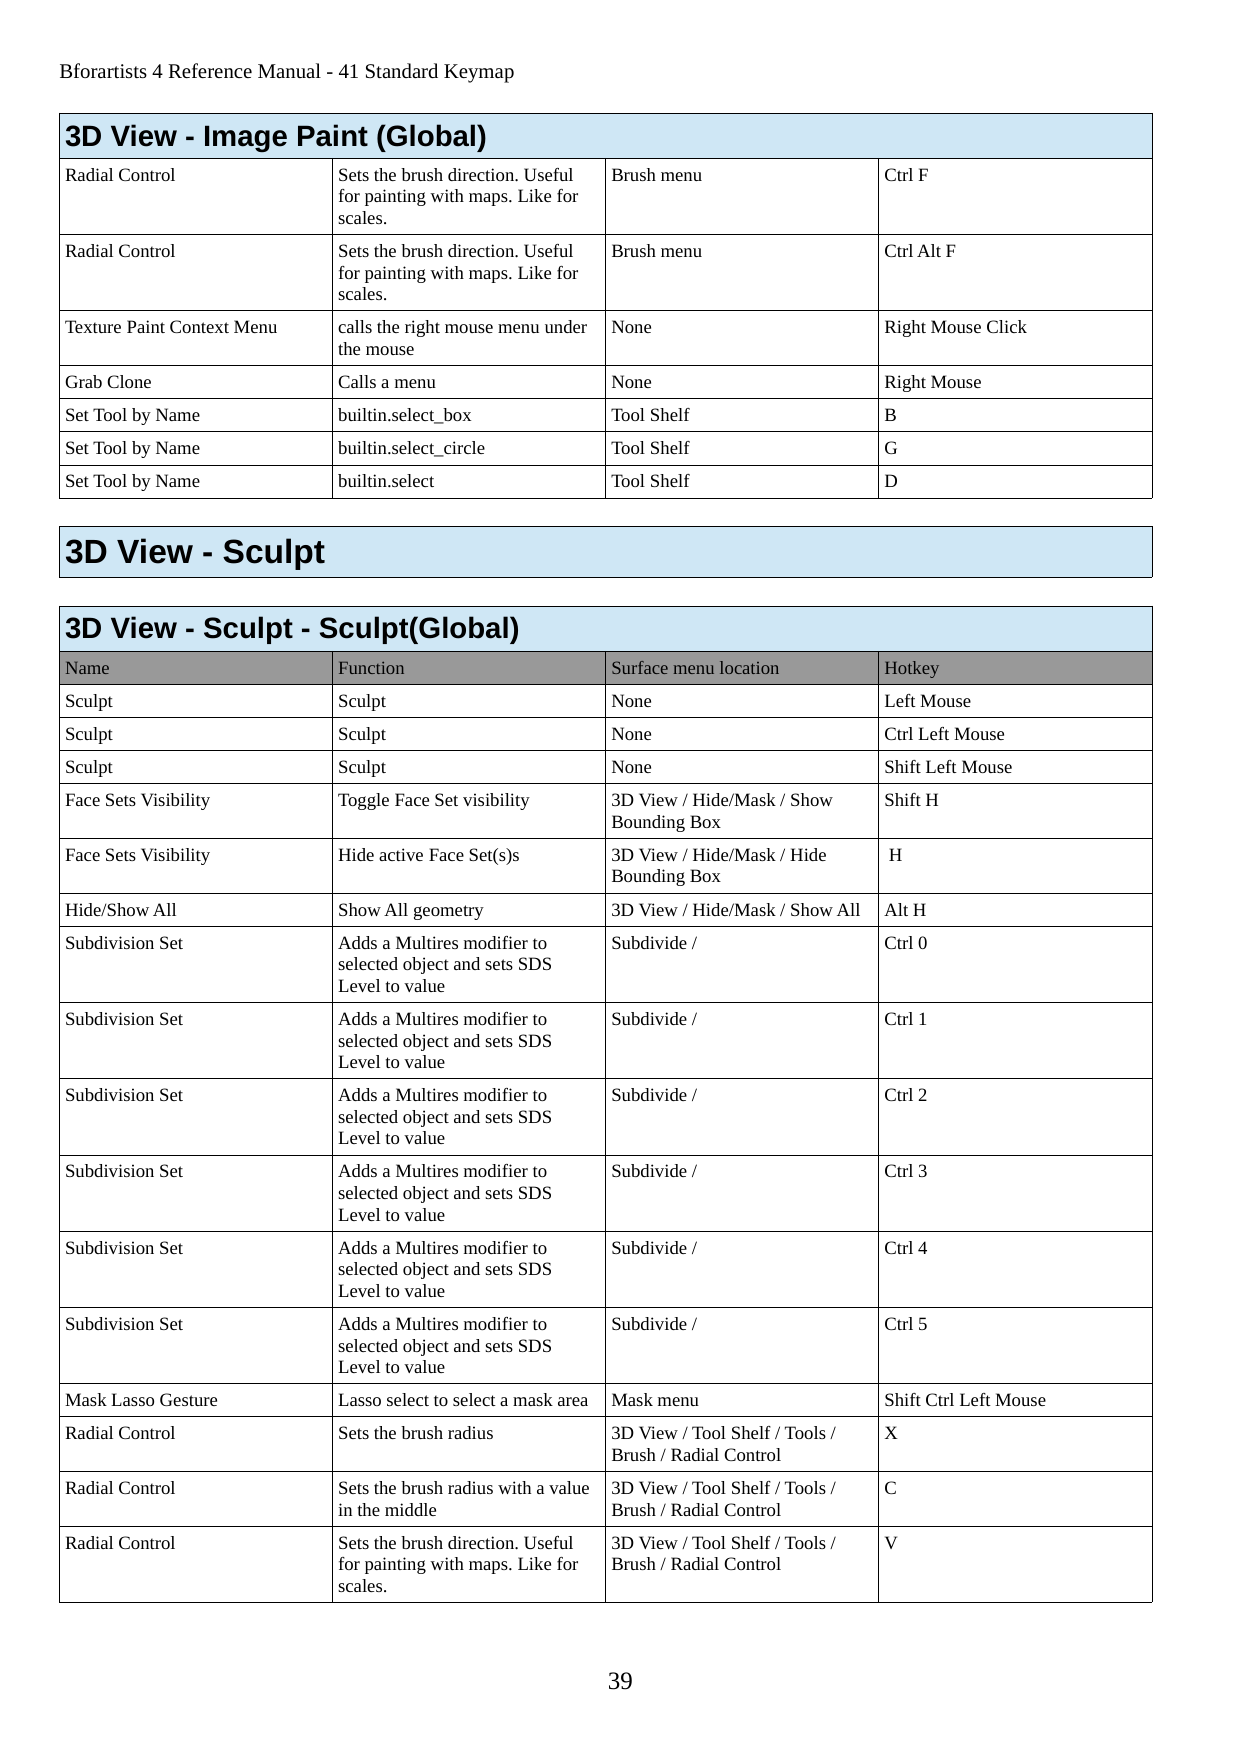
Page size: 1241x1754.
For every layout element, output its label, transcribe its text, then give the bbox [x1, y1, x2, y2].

table_cell Shift Ctrl Left Mouse [879, 1384, 1152, 1416]
table_cell Adds a Multires modifier to selected object and sets SDS Level to value [333, 1308, 605, 1383]
table_cell 3D View / Hide/Mask / Hide Bounding Box [606, 839, 878, 893]
table_cell Ctrl Alt F [879, 235, 1152, 310]
table_cell Alt H [879, 894, 1152, 926]
table_cell Shift Left Mouse [879, 751, 1152, 783]
table_cell Sculpt [60, 751, 332, 783]
table_cell Sets the brush direction. Useful for painting with maps. Like for scales. [333, 1527, 605, 1602]
table_cell Sculpt [60, 685, 332, 717]
table_cell Radial Control [60, 235, 332, 310]
table_cell Hide active Face Set(s)s [333, 839, 605, 893]
table_header 3D View - Sculpt - Sculpt(Global) [60, 607, 1152, 651]
table_cell None [606, 366, 878, 398]
table_cell Grab Clone [60, 366, 332, 398]
table_cell D [879, 466, 1152, 498]
table_cell Subdivide / [606, 1156, 878, 1231]
table_cell Ctrl 0 [879, 927, 1152, 1002]
table_cell Ctrl F [879, 159, 1152, 234]
table_cell Ctrl 2 [879, 1079, 1152, 1154]
table_cell Radial Control [60, 1472, 332, 1526]
table_cell Adds a Multires modifier to selected object and sets SDS Level to value [333, 1156, 605, 1231]
table_cell Tool Shelf [606, 399, 878, 431]
table_cell Subdivision Set [60, 1156, 332, 1231]
table_cell Radial Control [60, 1417, 332, 1471]
table_header 3D View - Sculpt [60, 527, 1152, 577]
table_cell C [879, 1472, 1152, 1526]
table_cell Toggle Face Set visibility [333, 784, 605, 838]
table_cell Calls a menu [333, 366, 605, 398]
table_cell Brush menu [606, 159, 878, 234]
table_cell Ctrl 4 [879, 1232, 1152, 1307]
table_cell builtin.select_box [333, 399, 605, 431]
table_cell Brush menu [606, 235, 878, 310]
table_cell builtin.select_circle [333, 432, 605, 464]
table_cell Hide/Show All [60, 894, 332, 926]
table_cell Subdivide / [606, 1308, 878, 1383]
table_cell Right Mouse Click [879, 311, 1152, 365]
table_cell Adds a Multires modifier to selected object and sets SDS Level to value [333, 1232, 605, 1307]
table_cell Show All geometry [333, 894, 605, 926]
table_cell Subdivide / [606, 1079, 878, 1154]
table_cell Set Tool by Name [60, 466, 332, 498]
table_cell Subdivision Set [60, 1232, 332, 1307]
table_cell Sculpt [333, 751, 605, 783]
table_cell Tool Shelf [606, 432, 878, 464]
table_cell Sets the brush direction. Useful for painting with maps. Like for scales. [333, 235, 605, 310]
table_cell Shift H [879, 784, 1152, 838]
table_cell Tool Shelf [606, 466, 878, 498]
table_cell Radial Control [60, 1527, 332, 1602]
table_cell Sets the brush direction. Useful for painting with maps. Like for scales. [333, 159, 605, 234]
table_cell Texture Paint Context Menu [60, 311, 332, 365]
table_cell Sculpt [333, 685, 605, 717]
table_cell Adds a Multires modifier to selected object and sets SDS Level to value [333, 1079, 605, 1154]
table_cell None [606, 685, 878, 717]
table_cell Adds a Multires modifier to selected object and sets SDS Level to value [333, 927, 605, 1002]
table_cell Radial Control [60, 159, 332, 234]
table_cell 3D View / Tool Shelf / Tools / Brush / Radial Control [606, 1472, 878, 1526]
table_cell 3D View / Tool Shelf / Tools / Brush / Radial Control [606, 1527, 878, 1602]
table_cell Set Tool by Name [60, 432, 332, 464]
table_cell Subdivide / [606, 927, 878, 1002]
table_cell Lasso select to select a mask area [333, 1384, 605, 1416]
table_cell None [606, 751, 878, 783]
table_cell Sets the brush radius [333, 1417, 605, 1471]
table_cell X [879, 1417, 1152, 1471]
table_cell Ctrl 3 [879, 1156, 1152, 1231]
table_cell calls the right mouse menu under the mouse [333, 311, 605, 365]
table_cell 3D View / Tool Shelf / Tools / Brush / Radial Control [606, 1417, 878, 1471]
table_cell Mask Lasso Gesture [60, 1384, 332, 1416]
table_cell Ctrl 1 [879, 1003, 1152, 1078]
table_cell Sculpt [60, 718, 332, 750]
table_cell Mask menu [606, 1384, 878, 1416]
table_cell Adds a Multires modifier to selected object and sets SDS Level to value [333, 1003, 605, 1078]
table_cell Subdivision Set [60, 1003, 332, 1078]
table_cell Set Tool by Name [60, 399, 332, 431]
table_cell Subdivision Set [60, 927, 332, 1002]
table_cell Subdivision Set [60, 1079, 332, 1154]
table_cell builtin.select [333, 466, 605, 498]
table_cell None [606, 311, 878, 365]
table_cell Sculpt [333, 718, 605, 750]
table_cell Ctrl Left Mouse [879, 718, 1152, 750]
table_cell V [879, 1527, 1152, 1602]
table_cell Surface menu location [606, 652, 878, 684]
table_cell H [879, 839, 1152, 893]
table_cell Subdivide / [606, 1003, 878, 1078]
table_cell Face Sets Visibility [60, 784, 332, 838]
table_cell 3D View / Hide/Mask / Show Bounding Box [606, 784, 878, 838]
table_cell Left Mouse [879, 685, 1152, 717]
table_cell Subdivision Set [60, 1308, 332, 1383]
table_cell Sets the brush radius with a value in the middle [333, 1472, 605, 1526]
table_cell Face Sets Visibility [60, 839, 332, 893]
table_header 3D View - Image Paint (Global) [60, 114, 1152, 158]
table_cell Ctrl 5 [879, 1308, 1152, 1383]
table_cell G [879, 432, 1152, 464]
table_cell Function [333, 652, 605, 684]
table_cell 3D View / Hide/Mask / Show All [606, 894, 878, 926]
table_cell None [606, 718, 878, 750]
table_cell Name [60, 652, 332, 684]
table_cell Right Mouse [879, 366, 1152, 398]
table_cell B [879, 399, 1152, 431]
table_cell Subdivide / [606, 1232, 878, 1307]
table_cell Hotkey [879, 652, 1152, 684]
